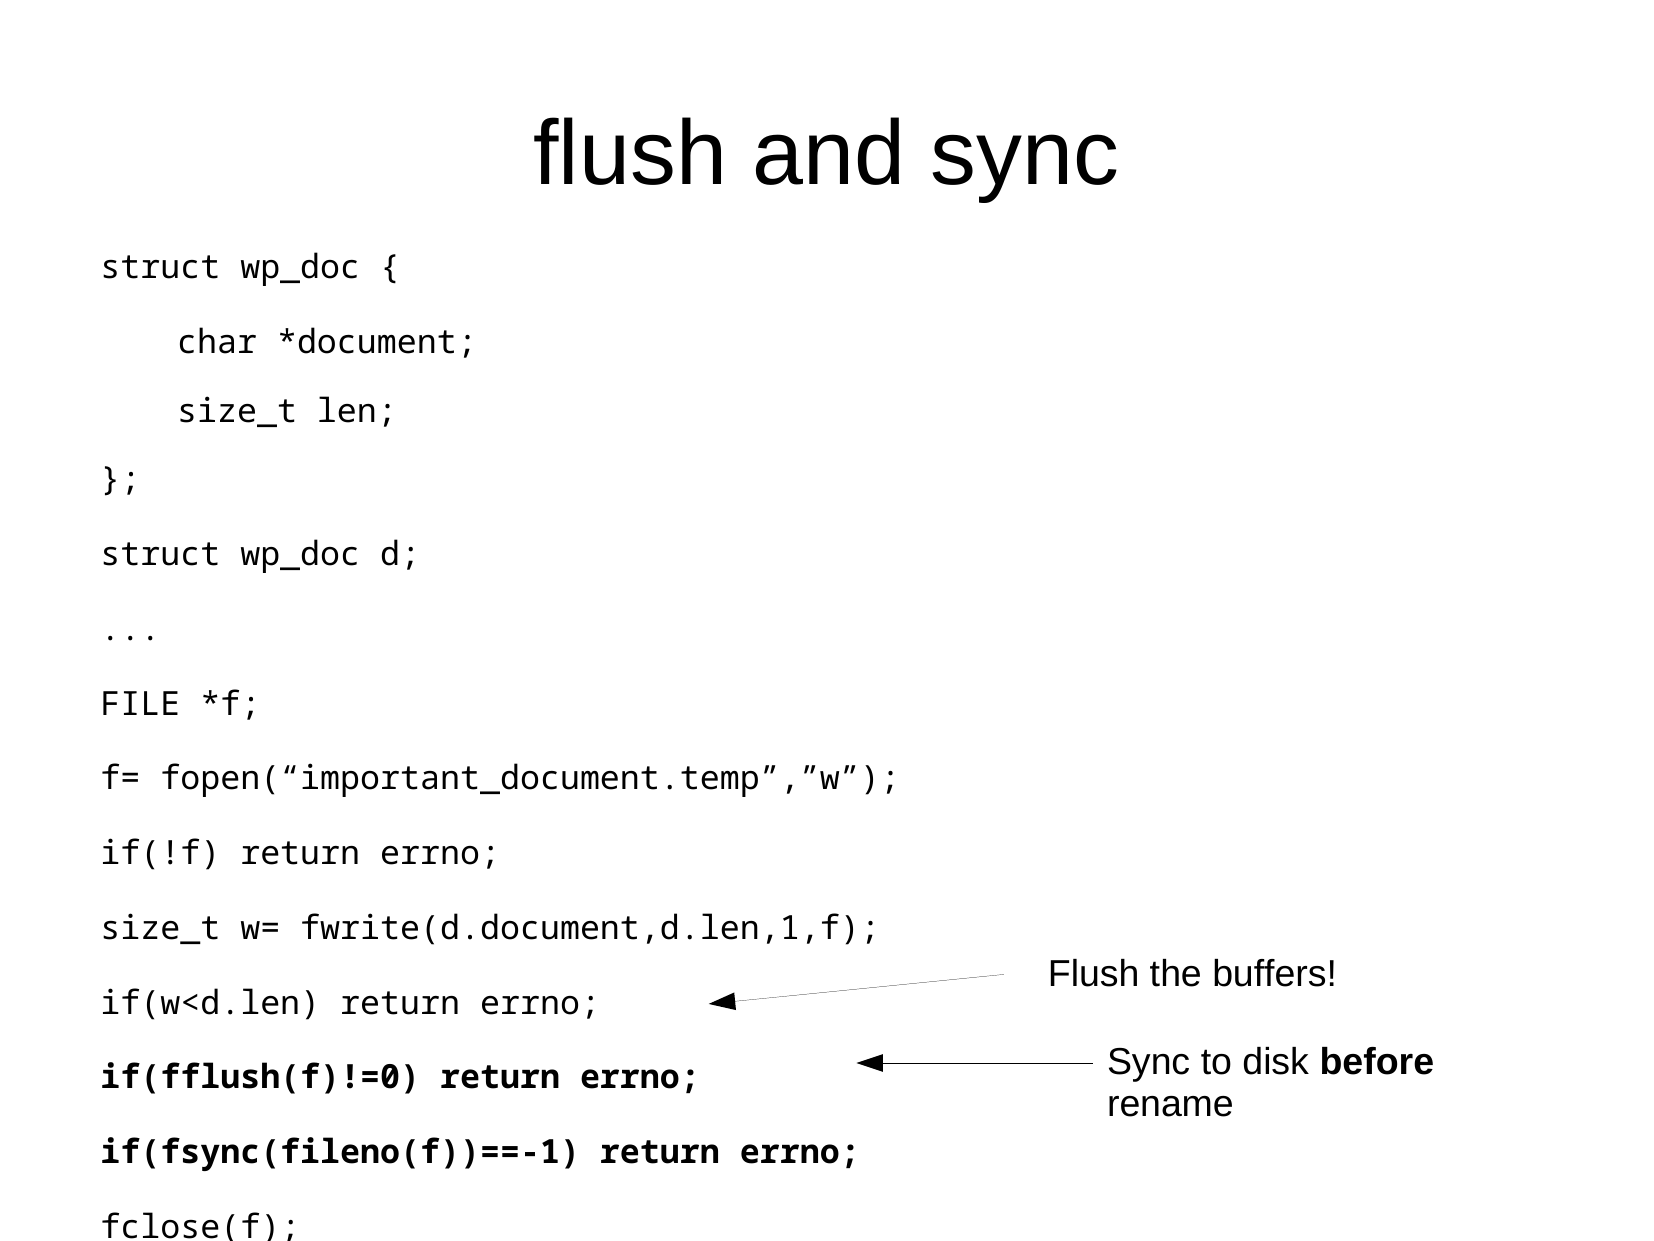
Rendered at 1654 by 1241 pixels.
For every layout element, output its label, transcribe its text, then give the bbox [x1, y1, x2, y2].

text_box Sync to disk before rename [1092, 1033, 1585, 1161]
list struct wp_doc { char *document; size_t len; }; struct wp_doc d; ... FILE *f; f= fopen(“important_document.temp”,”w”); if(!f) return errno; size_t w= fwrite(d.document,d.len,1,f); if(w<d.len) return errno; if(fflush(f)!=0) return errno; if(fsync(fileno(f))==-1) return errno; fclose(f); rename(“important_document.temp”,”important_document”); [82, 242, 1571, 1223]
text_box Flush the buffers! [1033, 944, 1353, 1016]
title flush and sync [82, 56, 1571, 242]
